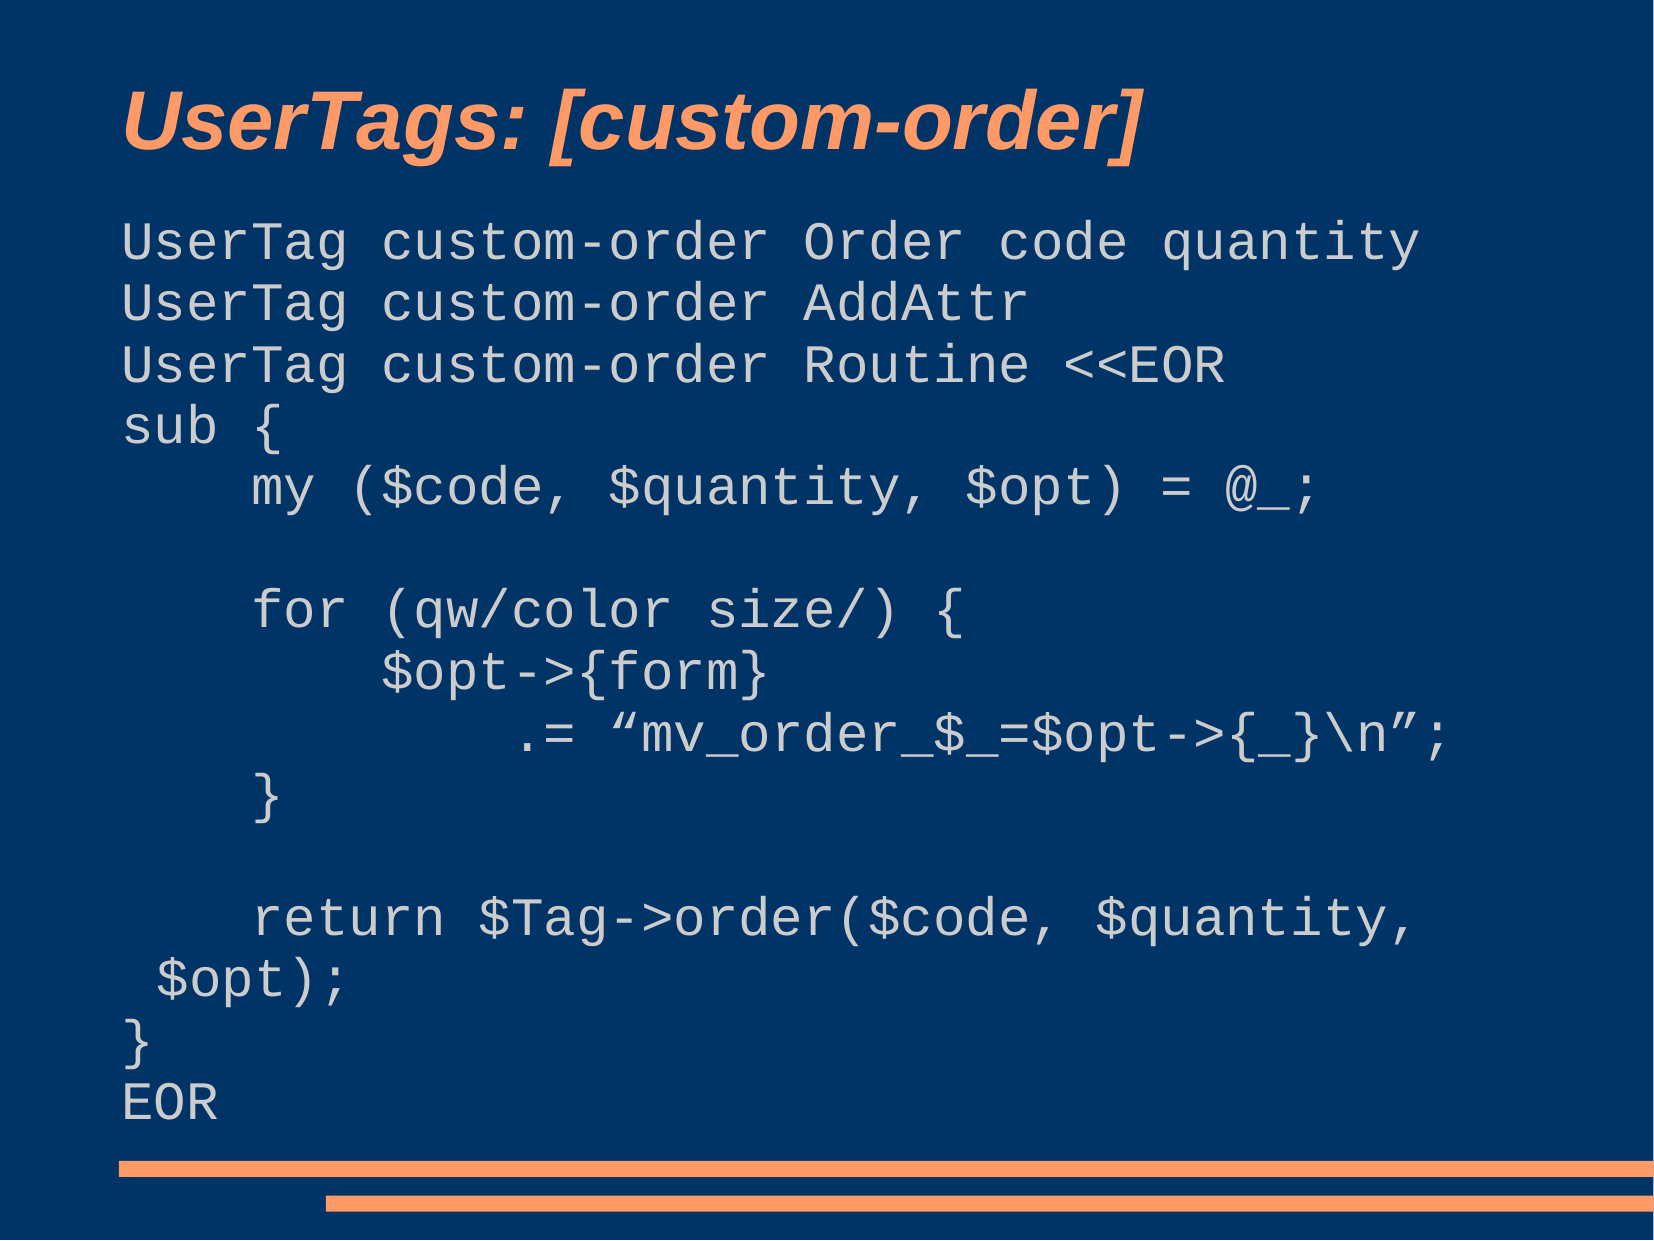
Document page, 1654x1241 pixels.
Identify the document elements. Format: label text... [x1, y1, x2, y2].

title UserTags: [custom-order] [121, 53, 1534, 188]
subtitle UserTag custom-order Order code quantity UserTag custom-order AddAttr UserTag custom-order Routine <<EOR sub { my ($code, $quantity, $opt) = @_; for (qw/color size/) { $opt->{form} .= “mv_order_$_=$opt->{_}\n”; } return $Tag->order($code, $quantity, $opt); } EOR [121, 213, 1561, 1137]
